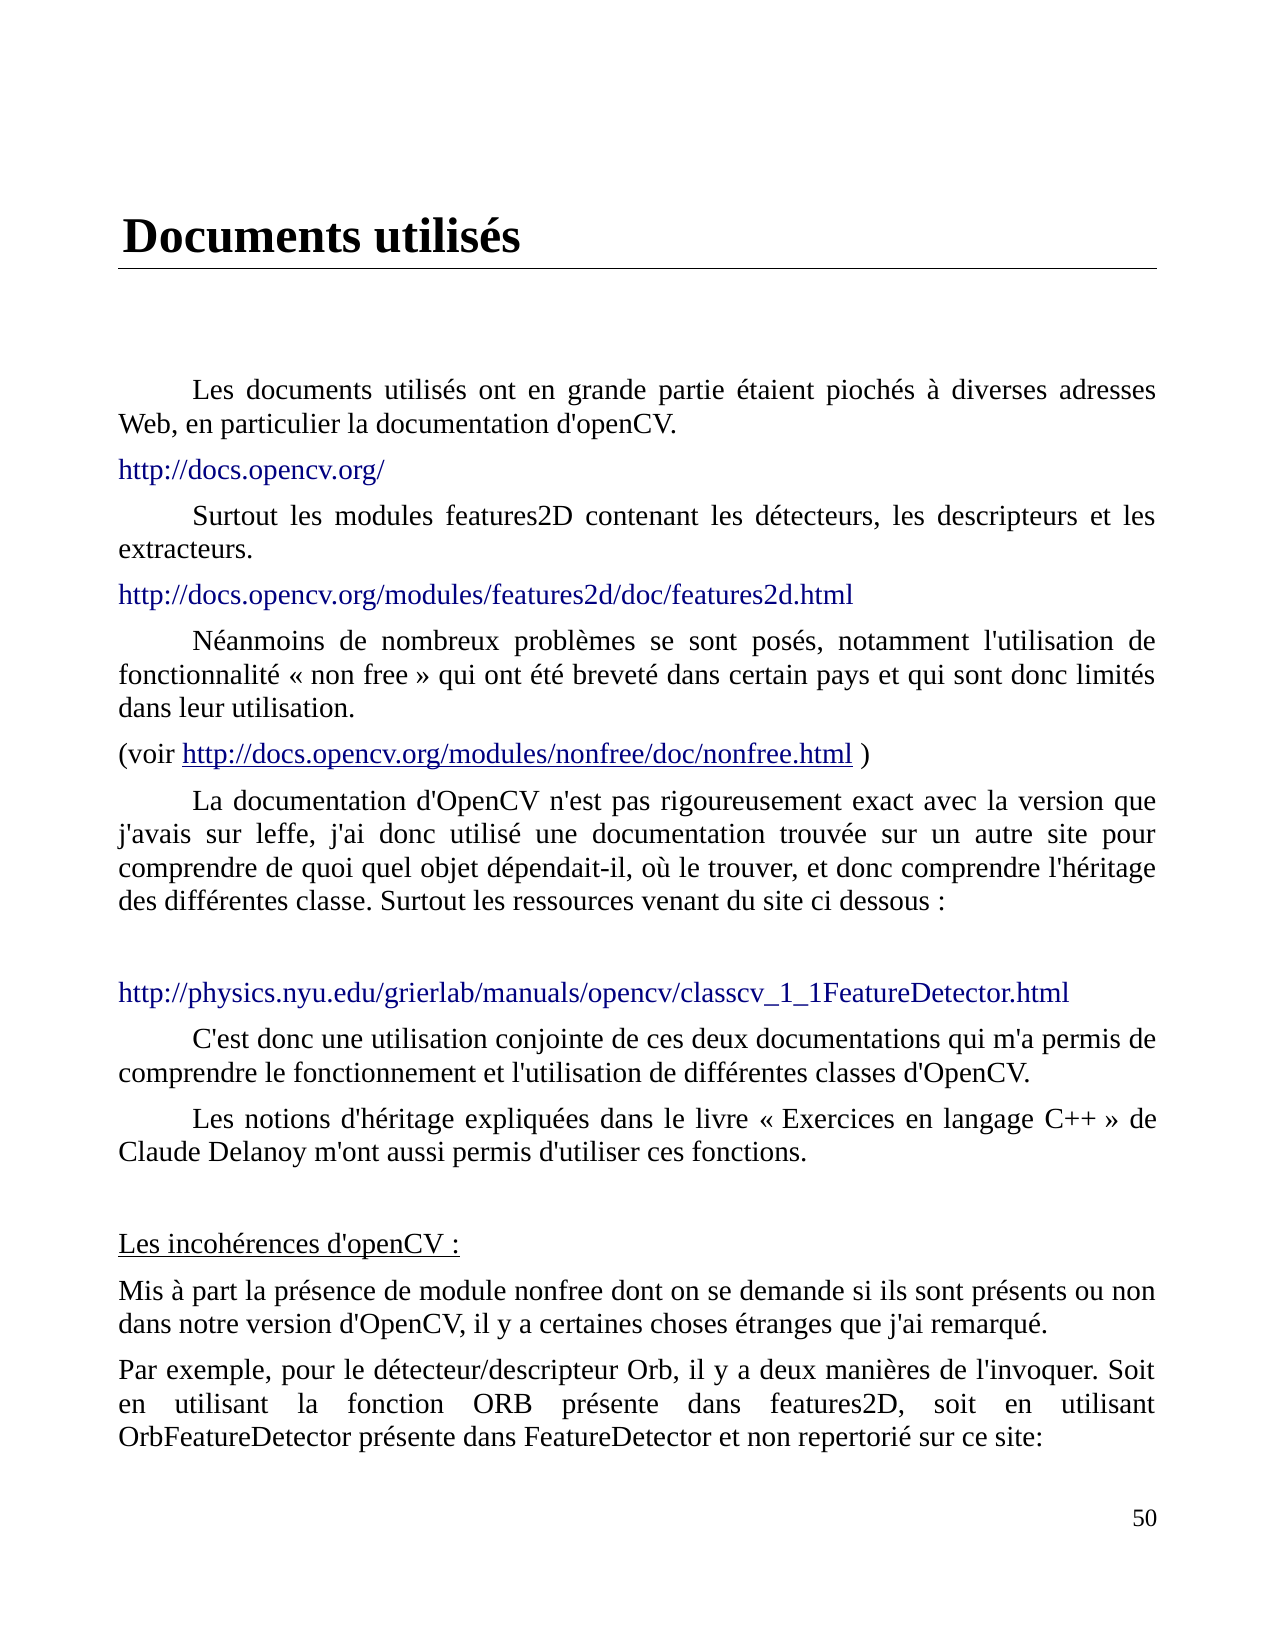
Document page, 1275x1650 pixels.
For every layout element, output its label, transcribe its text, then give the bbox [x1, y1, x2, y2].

text Néanmoins de nombreux problèmes se sont posés, notamment l'utilisation de fonctionnalité « non free » qui ont été breveté dans certain pays et qui sont donc limités dans leur utilisation. [118, 623, 1157, 724]
text http://docs.opencv.org/ [118, 452, 1157, 485]
text http://physics.nyu.edu/grierlab/manuals/opencv/classcv_1_1FeatureDetector.html [118, 975, 1157, 1009]
text La documentation d'OpenCV n'est pas rigoureusement exact avec la version que j'avais sur leffe, j'ai donc utilisé une documentation trouvée sur un autre site pour comprendre de quoi quel objet dépendait-il, où le trouver, et donc comprendre l'héritage des différentes classe. Surtout les ressources venant du site ci dessous : [118, 783, 1157, 917]
text Surtout les modules features2D contenant les détecteurs, les descripteurs et les extracteurs. [118, 498, 1157, 565]
text Mis à part la présence de module nonfree dont on se demande si ils sont présents ou non dans notre version d'OpenCV, il y a certaines choses étranges que j'ai remarqué. [118, 1273, 1157, 1340]
text Par exemple, pour le détecteur/descripteur Orb, il y a deux manières de l'invoquer. Soit en utilisant la fonction ORB présente dans features2D, soit en utilisant OrbFeatureDetector présente dans FeatureDetector et non repertorié sur ce site: [118, 1352, 1157, 1453]
text Les notions d'héritage expliquées dans le livre « Exercices en langage C++ » de Claude Delanoy m'ont aussi permis d'utiliser ces fonctions. [118, 1101, 1157, 1168]
text (voir http://docs.opencv.org/modules/nonfree/doc/nonfree.html ) [118, 737, 1157, 770]
subtitle Documents utilisés [118, 201, 1157, 268]
text Les incohérences d'openCV : [118, 1227, 1157, 1260]
text C'est donc une utilisation conjointe de ces deux documentations qui m'a permis de comprendre le fonctionnement et l'utilisation de différentes classes d'OpenCV. [118, 1021, 1157, 1088]
text Les documents utilisés ont en grande partie étaient piochés à diverses adresses Web, en particulier la documentation d'openCV. [118, 372, 1157, 439]
text http://docs.opencv.org/modules/features2d/doc/features2d.html [118, 577, 1157, 611]
